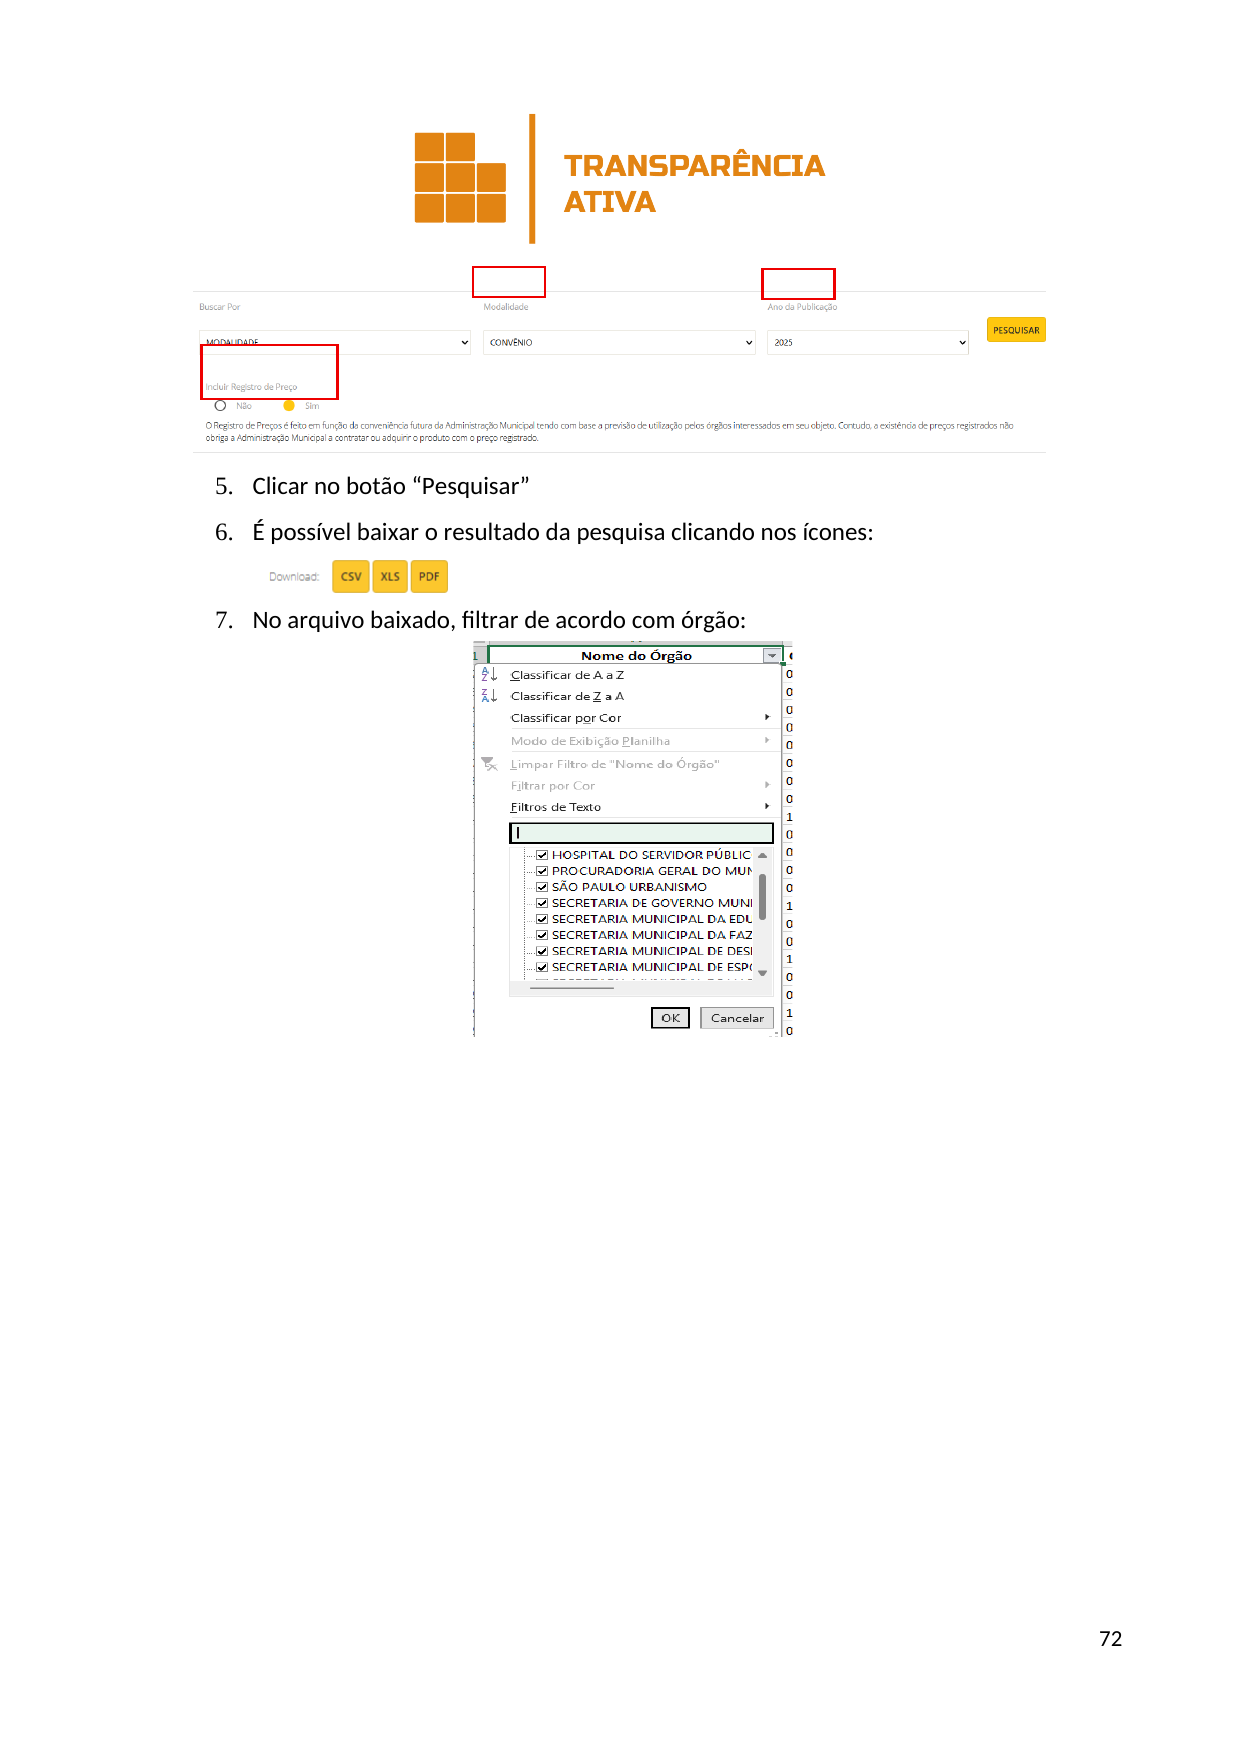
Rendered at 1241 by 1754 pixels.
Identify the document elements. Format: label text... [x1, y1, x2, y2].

list Clicar no botão “Pesquisar” [215, 470, 1122, 501]
list É possível baixar o resultado da pesquisa clicando nos ícones: [215, 516, 1122, 546]
list No arquivo baixado, filtrar de acordo com órgão: [215, 604, 1122, 635]
